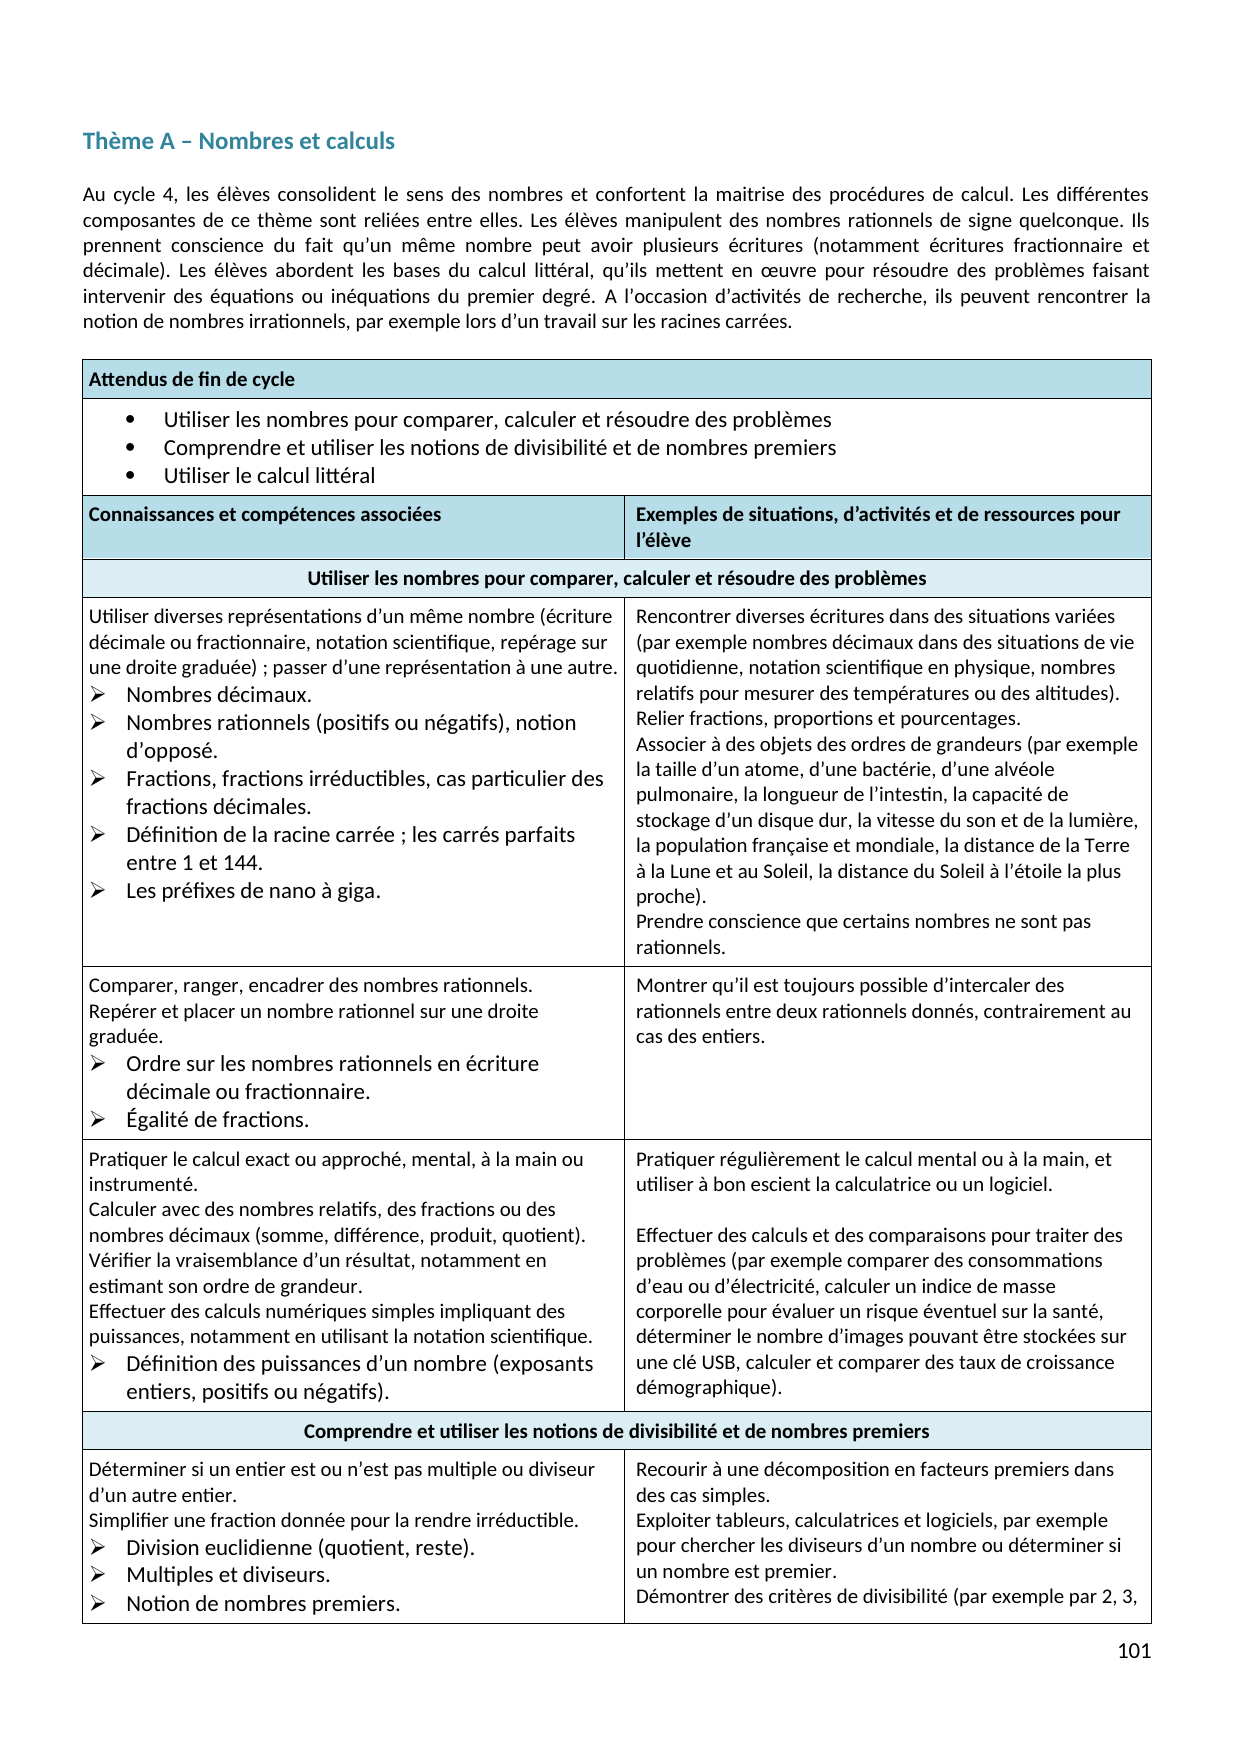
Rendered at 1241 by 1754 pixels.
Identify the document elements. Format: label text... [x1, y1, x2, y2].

text Au cycle 4, les élèves consolident le sens des nombres et confortent la maitrise des procédures de calcul. Les différentes composantes de ce thème sont reliées entre elles. Les élèves manipulent des nombres rationnels de signe quelconque. Ils prennent conscience du fait qu’un même nombre peut avoir plusieurs écritures (notamment écritures fractionnaire et décimale). Les élèves abordent les bases du calcul littéral, qu’ils mettent en œuvre pour résoudre des problèmes faisant intervenir des équations ou inéquations du premier degré. A l’occasion d’activités de recherche, ils peuvent rencontrer la notion de nombres irrationnels, par exemple lors d’un travail sur les racines carrées. [83, 181, 1152, 334]
table_cell Exemples de situations, d’activités et de ressources pour l’élève [625, 496, 1151, 558]
table_cell Utiliser les nombres pour comparer, calculer et résoudre des problèmes Comprendre et utiliser les notions de divisibilité et de nombres premiers Utiliser le calcul littéral [83, 399, 1151, 495]
table_header Attendus de fin de cycle [83, 360, 1151, 398]
table_cell Utiliser diverses représentations d’un même nombre (écriture décimale ou fractionnaire, notation scientifique, repérage sur une droite graduée) ; passer d’une représentation à une autre. Nombres décimaux. Nombres rationnels (positifs ou négatifs), notion d’opposé. Fractions, fractions irréductibles, cas particulier des fractions décimales. Définition de la racine carrée ; les carrés parfaits entre 1 et 144. Les préfixes de nano à giga. [83, 598, 624, 966]
table_cell Recourir à une décomposition en facteurs premiers dans des cas simples. Exploiter tableurs, calculatrices et logiciels, par exemple pour chercher les diviseurs d’un nombre ou déterminer si un nombre est premier. Démontrer des critères de divisibilité (par exemple par 2, 3, [625, 1450, 1151, 1623]
table_cell Déterminer si un entier est ou n’est pas multiple ou diviseur d’un autre entier. Simplifier une fraction donnée pour la rendre irréductible. Division euclidienne (quotient, reste). Multiples et diviseurs. Notion de nombres premiers. [83, 1450, 624, 1623]
table_cell Utiliser les nombres pour comparer, calculer et résoudre des problèmes [83, 560, 1151, 597]
table_cell Connaissances et compétences associées [83, 496, 624, 558]
table_cell Montrer qu’il est toujours possible d’intercaler des rationnels entre deux rationnels donnés, contrairement au cas des entiers. [625, 967, 1151, 1139]
table_cell Rencontrer diverses écritures dans des situations variées (par exemple nombres décimaux dans des situations de vie quotidienne, notation scientifique en physique, nombres relatifs pour mesurer des températures ou des altitudes). Relier fractions, proportions et pourcentages. Associer à des objets des ordres de grandeurs (par exemple la taille d’un atome, d’une bactérie, d’une alvéole pulmonaire, la longueur de l’intestin, la capacité de stockage d’un disque dur, la vitesse du son et de la lumière, la population française et mondiale, la distance de la Terre à la Lune et au Soleil, la distance du Soleil à l’étoile la plus proche). Prendre conscience que certains nombres ne sont pas rationnels. [625, 598, 1151, 966]
table_cell Pratiquer le calcul exact ou approché, mental, à la main ou instrumenté. Calculer avec des nombres relatifs, des fractions ou des nombres décimaux (somme, différence, produit, quotient). Vérifier la vraisemblance d’un résultat, notamment en estimant son ordre de grandeur. Effectuer des calculs numériques simples impliquant des puissances, notamment en utilisant la notation scientifique. Définition des puissances d’un nombre (exposants entiers, positifs ou négatifs). [83, 1140, 624, 1411]
table_cell Comprendre et utiliser les notions de divisibilité et de nombres premiers [83, 1412, 1151, 1449]
text Thème A – Nombres et calculs [83, 126, 1152, 156]
table_cell Pratiquer régulièrement le calcul mental ou à la main, et utiliser à bon escient la calculatrice ou un logiciel. Effectuer des calculs et des comparaisons pour traiter des problèmes (par exemple comparer des consommations d’eau ou d’électricité, calculer un indice de masse corporelle pour évaluer un risque éventuel sur la santé, déterminer le nombre d’images pouvant être stockées sur une clé USB, calculer et comparer des taux de croissance démographique). [625, 1140, 1151, 1411]
table_cell Comparer, ranger, encadrer des nombres rationnels. Repérer et placer un nombre rationnel sur une droite graduée. Ordre sur les nombres rationnels en écriture décimale ou fractionnaire. Égalité de fractions. [83, 967, 624, 1139]
